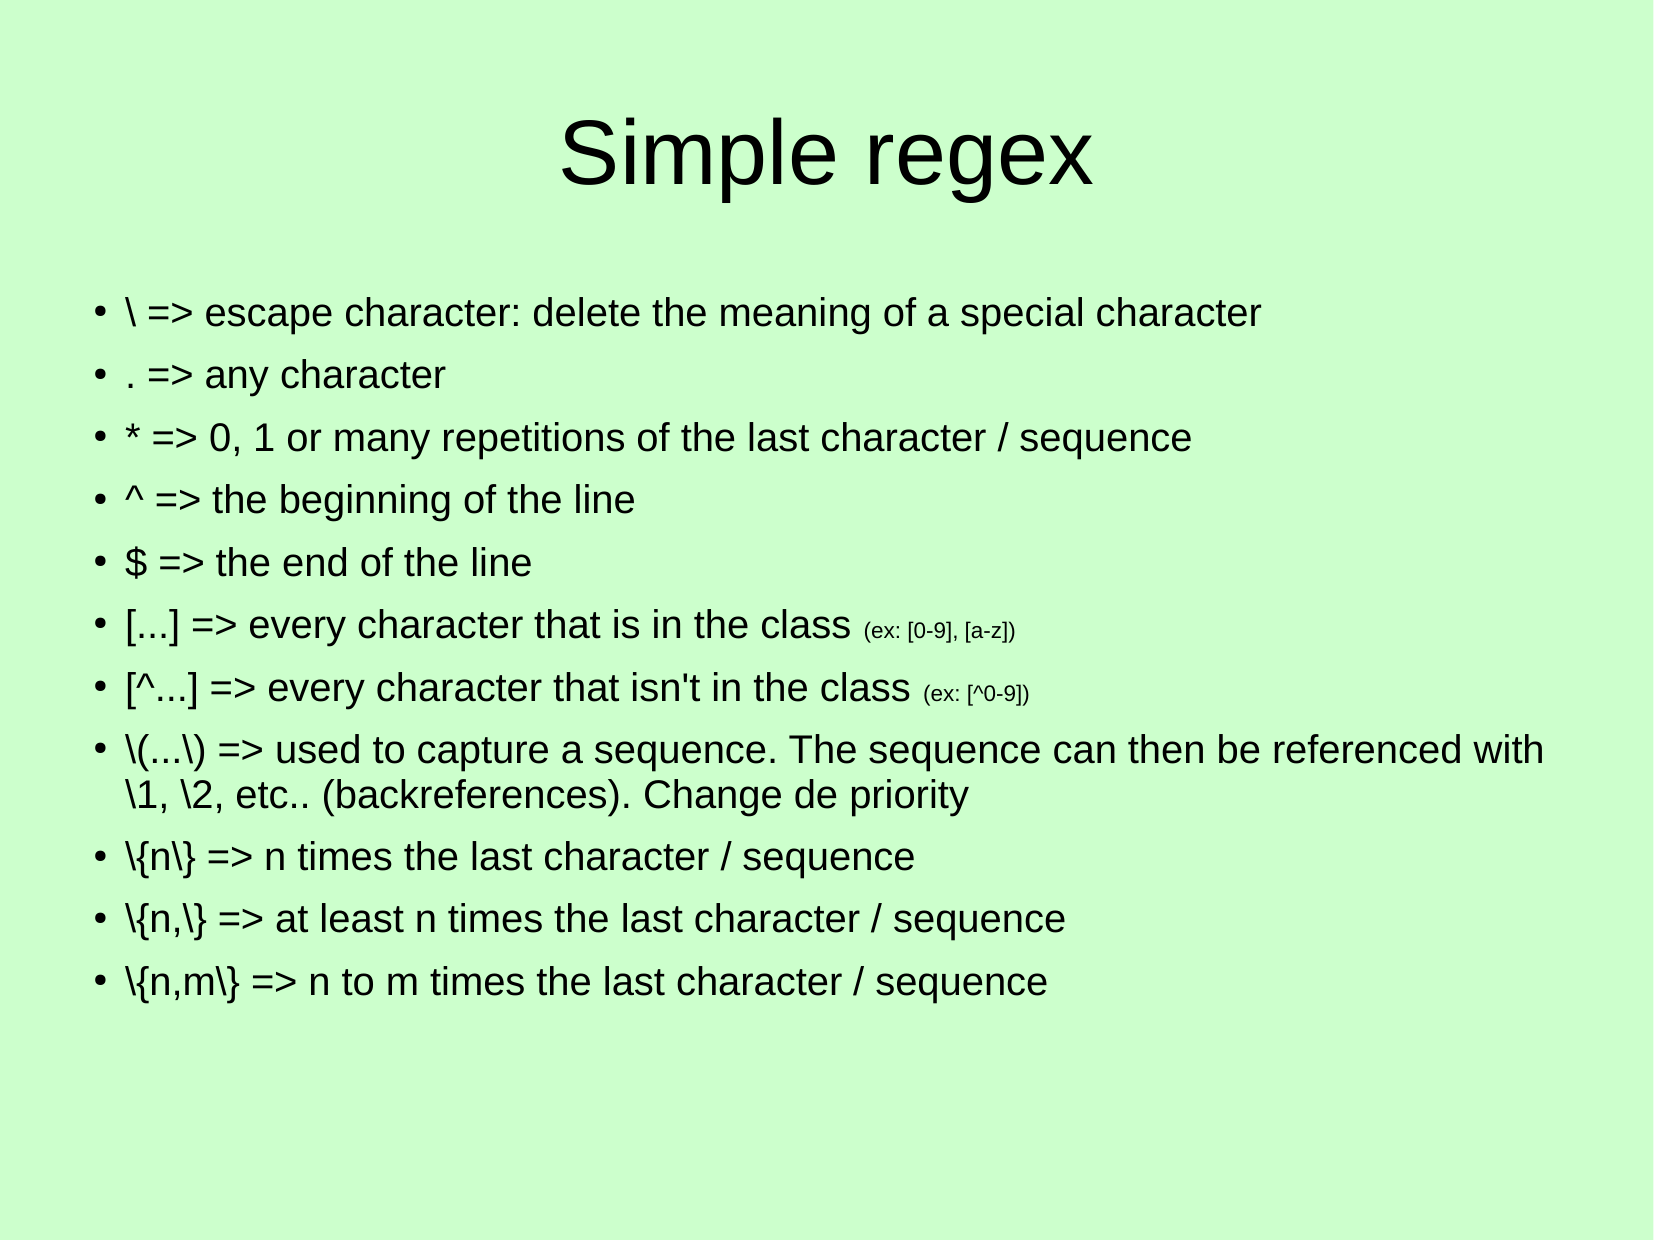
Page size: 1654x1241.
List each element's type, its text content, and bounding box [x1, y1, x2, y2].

list \ => escape character: delete the meaning of a special character . => any character * => 0, 1 or many repetitions of the last character / sequence ^ => the beginning of the line $ => the end of the line [...] => every character that is in the class (ex: [0-9], [a-z]) [^...] => every character that isn't in the class (ex: [^0-9]) \(...\) => used to capture a sequence. The sequence can then be referenced with \1, \2, etc.. (backreferences). Change de priority \{n\} => n times the last character / sequence \{n,\} => at least n times the last character / sequence \{n,m\} => n to m times the last character / sequence [82, 290, 1571, 1010]
title Simple regex [82, 49, 1571, 257]
